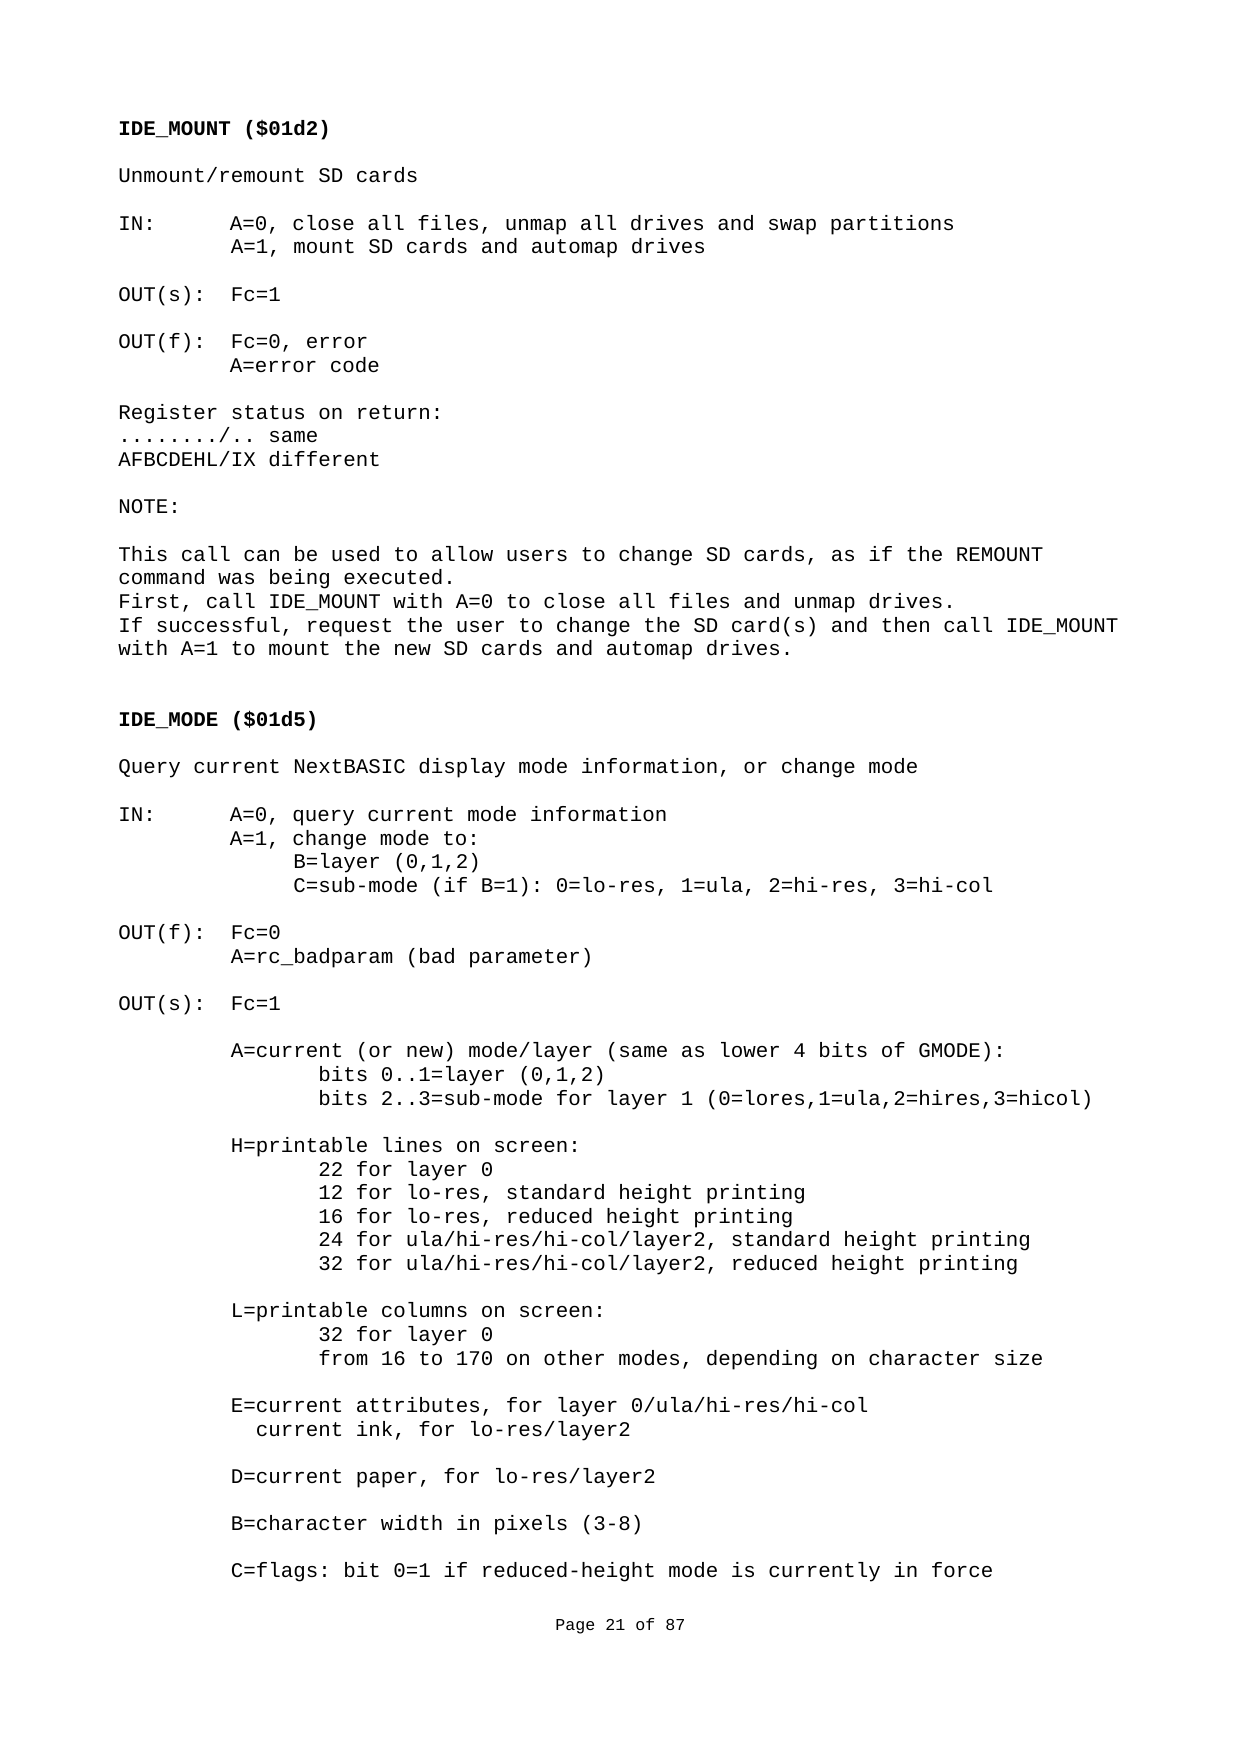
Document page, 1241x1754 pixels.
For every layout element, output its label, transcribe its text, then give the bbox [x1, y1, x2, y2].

text A=rc_badparam (bad parameter) [118, 946, 1122, 969]
text A=current (or new) mode/layer (same as lower 4 bits of GMODE): [118, 1040, 1122, 1064]
text 12 for lo-res, standard height printing [118, 1182, 1122, 1206]
text IDE_MOUNT ($01d2) [118, 118, 1122, 142]
text A=1, change mode to: [118, 827, 1122, 851]
text This call can be used to allow users to change SD cards, as if the REMOUNT command was being executed. [118, 544, 1122, 591]
text 22 for layer 0 [118, 1158, 1122, 1182]
text First, call IDE_MOUNT with A=0 to close all files and unmap drives. [118, 591, 1122, 615]
text OUT(s): Fc=1 [118, 993, 1122, 1017]
text C=flags: bit 0=1 if reduced-height mode is currently in force [118, 1561, 1122, 1584]
text 32 for layer 0 [118, 1324, 1122, 1348]
text OUT(s): Fc=1 [118, 284, 1122, 307]
text IDE_MODE ($01d5) [118, 709, 1122, 733]
text Query current NextBASIC display mode information, or change mode [118, 757, 1122, 780]
text If successful, request the user to change the SD card(s) and then call IDE_MOUNT with A=1 to mount the new SD cards and automap drives. [118, 615, 1122, 662]
text C=sub-mode (if B=1): 0=lo-res, 1=ula, 2=hi-res, 3=hi-col [118, 875, 1122, 898]
text A=error code [118, 354, 1122, 378]
text ......../.. same [118, 426, 1122, 449]
text 16 for lo-res, reduced height printing [118, 1206, 1122, 1229]
text OUT(f): Fc=0 [118, 922, 1122, 946]
text from 16 to 170 on other modes, depending on character size [118, 1348, 1122, 1371]
text IN: A=0, close all files, unmap all drives and swap partitions [118, 213, 1122, 236]
text H=printable lines on screen: [118, 1135, 1122, 1158]
text Register status on return: [118, 402, 1122, 426]
text bits 2..3=sub-mode for layer 1 (0=lores,1=ula,2=hires,3=hicol) [118, 1088, 1122, 1111]
text L=printable columns on screen: [118, 1300, 1122, 1324]
text A=1, mount SD cards and automap drives [118, 236, 1122, 260]
text AFBCDEHL/IX different [118, 449, 1122, 473]
text Unmount/remount SD cards [118, 165, 1122, 189]
text NOTE: [118, 496, 1122, 520]
text B=layer (0,1,2) [118, 851, 1122, 875]
text OUT(f): Fc=0, error [118, 331, 1122, 354]
text D=current paper, for lo-res/layer2 [118, 1466, 1122, 1489]
text 32 for ula/hi-res/hi-col/layer2, reduced height printing [118, 1253, 1122, 1277]
text IN: A=0, query current mode information [118, 804, 1122, 827]
text 24 for ula/hi-res/hi-col/layer2, standard height printing [118, 1229, 1122, 1253]
text E=current attributes, for layer 0/ula/hi-res/hi-col [118, 1395, 1122, 1419]
text B=character width in pixels (3-8) [118, 1513, 1122, 1537]
text current ink, for lo-res/layer2 [118, 1419, 1122, 1442]
text bits 0..1=layer (0,1,2) [118, 1064, 1122, 1088]
